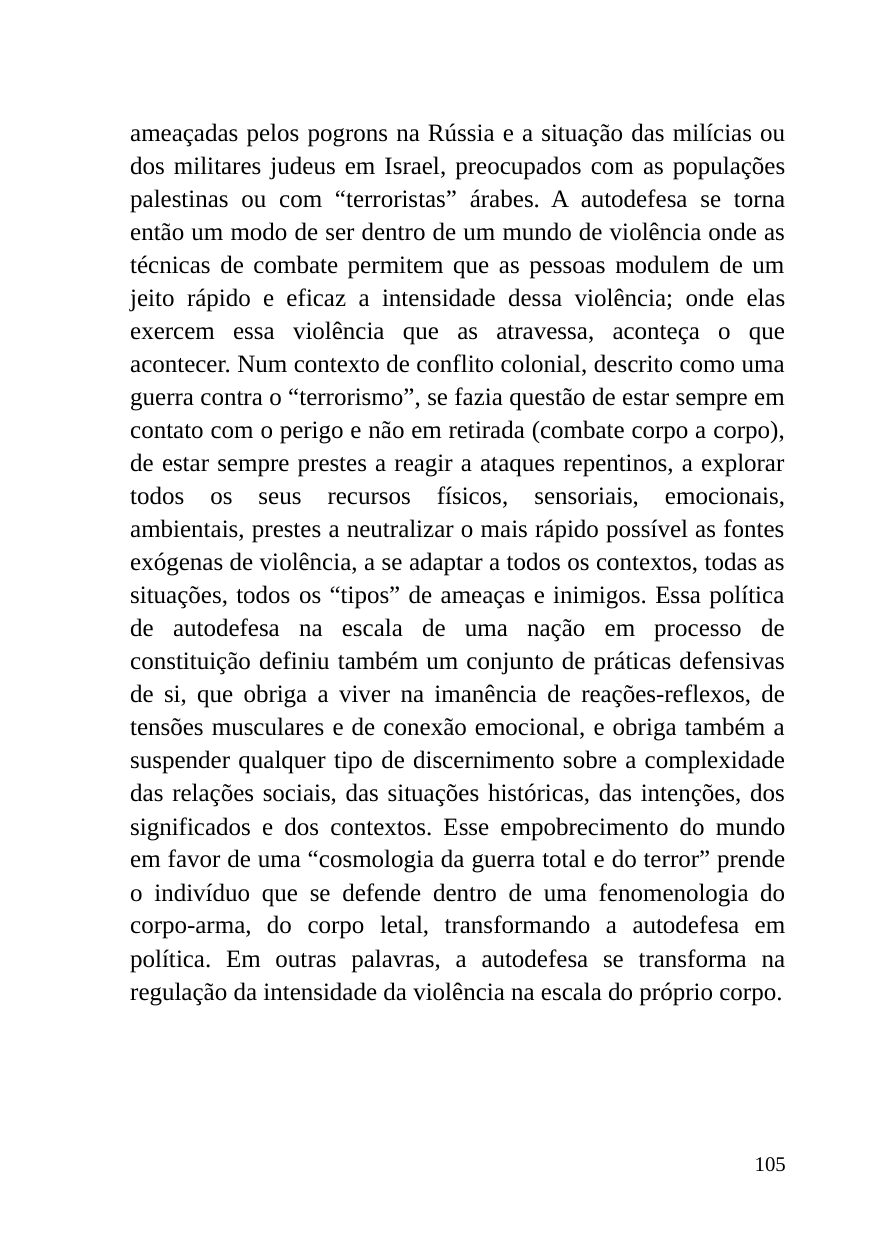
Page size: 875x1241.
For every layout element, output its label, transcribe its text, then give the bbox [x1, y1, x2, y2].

text ameaçadas pelos pogrons na Rússia e a situação das milícias ou dos militares judeus em Israel, preocupados com as populações palestinas ou com “terroristas” árabes. A autodefesa se torna então um modo de ser dentro de um mundo de violência onde as técnicas de combate permitem que as pessoas modulem de um jeito rápido e eficaz a intensidade dessa violência; onde elas exercem essa violência que as atravessa, aconteça o que acontecer. Num contexto de conflito colonial, descrito como uma guerra contra o “terrorismo”, se fazia questão de estar sempre em contato com o perigo e não em retirada (combate corpo a corpo), de estar sempre prestes a reagir a ataques repentinos, a explorar todos os seus recursos físicos, sensoriais, emocionais, ambientais, prestes a neutralizar o mais rápido possível as fontes exógenas de violência, a se adaptar a todos os contextos, todas as situações, todos os “tipos” de ameaças e inimigos. Essa política de autodefesa na escala de uma nação em processo de constituição definiu também um conjunto de práticas defensivas de si, que obriga a viver na imanência de reações-reflexos, de tensões musculares e de conexão emocional, e obriga também a suspender qualquer tipo de discernimento sobre a complexidade das relações sociais, das situações históricas, das intenções, dos significados e dos contextos. Esse empobrecimento do mundo em favor de uma “cosmologia da guerra total e do terror” prende o indivíduo que se defende dentro de uma fenomenologia do corpo-arma, do corpo letal, transformando a autodefesa em política. Em outras palavras, a autodefesa se transforma na regulação da intensidade da violência na escala do próprio corpo. [130, 118, 786, 1005]
